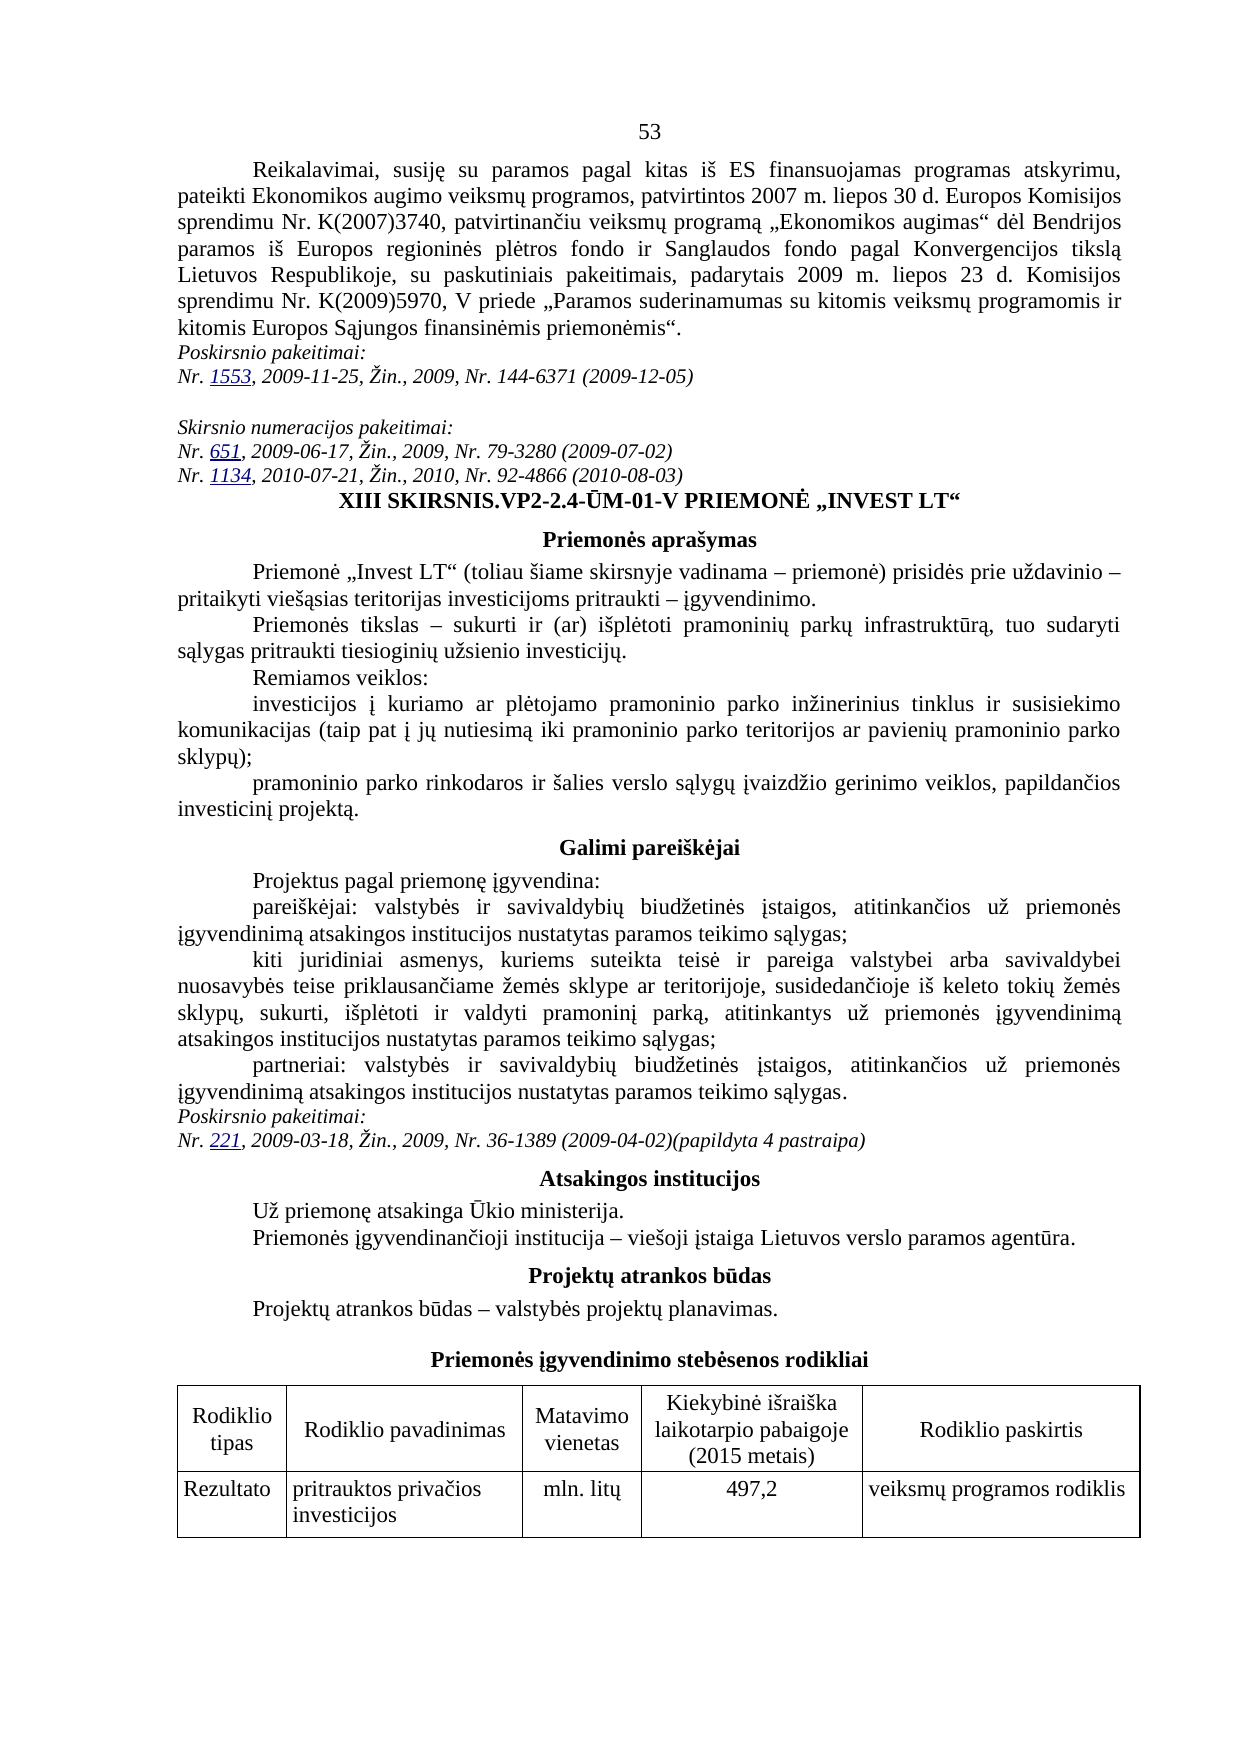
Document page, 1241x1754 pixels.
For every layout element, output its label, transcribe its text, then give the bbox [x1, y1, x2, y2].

text Nr. 221, 2009-03-18, Žin., 2009, Nr. 36-1389 (2009-04-02)(papildyta 4 pastraipa) [177, 1128, 1122, 1152]
text Projektų atrankos būdas [177, 1262, 1122, 1289]
text Projektų atrankos būdas – valstybės projektų planavimas. [177, 1295, 1122, 1321]
text Skirsnio numeracijos pakeitimai: [177, 414, 1122, 439]
table_header Kiekybinė išraiška laikotarpio pabaigoje (2015 metais) [642, 1386, 862, 1471]
table_cell pritrauktos privačios investicijos [287, 1472, 522, 1537]
text Nr. 651, 2009-06-17, Žin., 2009, Nr. 79-3280 (2009-07-02) [177, 439, 1122, 463]
table_cell 497,2 [642, 1472, 862, 1537]
text Nr. 1553, 2009-11-25, Žin., 2009, Nr. 144-6371 (2009-12-05) [177, 364, 1122, 388]
text Priemonės įgyvendinimo stebėsenos rodikliai [177, 1346, 1122, 1373]
text Priemonė „Invest LT“ (toliau šiame skirsnyje vadinama – priemonė) prisidės prie uždavinio – pritaikyti viešąsias teritorijas investicijoms pritraukti – įgyvendinimo. [177, 558, 1122, 611]
text kiti juridiniai asmenys, kuriems suteikta teisė ir pareiga valstybei arba savivaldybei nuosavybės teise priklausančiame žemės sklype ar teritorijoje, susidedančioje iš keleto tokių žemės sklypų, sukurti, išplėtoti ir valdyti pramoninį parką, atitinkantys už priemonės įgyvendinimą atsakingos institucijos nustatytas paramos teikimo sąlygas; [177, 946, 1122, 1051]
text Poskirsnio pakeitimai: [177, 340, 1122, 364]
table_header Rodiklio pavadinimas [287, 1386, 522, 1471]
text pareiškėjai: valstybės ir savivaldybių biudžetinės įstaigos, atitinkančios už priemonės įgyvendinimą atsakingos institucijos nustatytas paramos teikimo sąlygas; [177, 893, 1122, 946]
text Projektus pagal priemonę įgyvendina: [177, 867, 1122, 893]
text Priemonės tikslas – sukurti ir (ar) išplėtoti pramoninių parkų infrastruktūrą, tuo sudaryti sąlygas pritraukti tiesioginių užsienio investicijų. [177, 611, 1122, 664]
text Priemonės įgyvendinančioji institucija – viešoji įstaiga Lietuvos verslo paramos agentūra. [177, 1224, 1122, 1250]
text Remiamos veiklos: [177, 664, 1122, 690]
table_header Rodiklio paskirtis [863, 1386, 1139, 1471]
text investicijos į kuriamo ar plėtojamo pramoninio parko inžinerinius tinklus ir susisiekimo komunikacijas (taip pat į jų nutiesimą iki pramoninio parko teritorijos ar pavienių pramoninio parko sklypų); [177, 690, 1122, 769]
text partneriai: valstybės ir savivaldybių biudžetinės įstaigos, atitinkančios už priemonės įgyvendinimą atsakingos institucijos nustatytas paramos teikimo sąlygas. [177, 1051, 1122, 1104]
table_header Matavimo vienetas [523, 1386, 641, 1471]
text Poskirsnio pakeitimai: [177, 1104, 1122, 1128]
subtitle XIII SKIRSNIS.VP2-2.4-ŪM-01-V priemonė „INVEST LT“ [177, 487, 1122, 513]
text Reikalavimai, susiję su paramos pagal kitas iš ES finansuojamas programas atskyrimu, pateikti Ekonomikos augimo veiksmų programos, patvirtintos 2007 m. liepos 30 d. Europos Komisijos sprendimu Nr. K(2007)3740, patvirtinančiu veiksmų programą „Ekonomikos augimas“ dėl Bendrijos paramos iš Europos regioninės plėtros fondo ir Sanglaudos fondo pagal Konvergencijos tikslą Lietuvos Respublikoje, su paskutiniais pakeitimais, padarytais 2009 m. liepos 23 d. Komisijos sprendimu Nr. K(2009)5970, V priede „Paramos suderinamumas su kitomis veiksmų programomis ir kitomis Europos Sąjungos finansinėmis priemonėmis“. [177, 156, 1122, 340]
text Už priemonę atsakinga Ūkio ministerija. [177, 1197, 1122, 1224]
text Galimi pareiškėjai [177, 834, 1122, 861]
text Nr. 1134, 2010-07-21, Žin., 2010, Nr. 92-4866 (2010-08-03) [177, 463, 1122, 487]
table_cell veiksmų programos rodiklis [863, 1472, 1139, 1537]
table_header Rodiklio tipas [178, 1386, 286, 1471]
text pramoninio parko rinkodaros ir šalies verslo sąlygų įvaizdžio gerinimo veiklos, papildančios investicinį projektą. [177, 769, 1122, 822]
text Atsakingos institucijos [177, 1165, 1122, 1191]
text Priemonės aprašymas [177, 526, 1122, 552]
table_cell Rezultato [178, 1472, 286, 1537]
table_cell mln. litų [523, 1472, 641, 1537]
